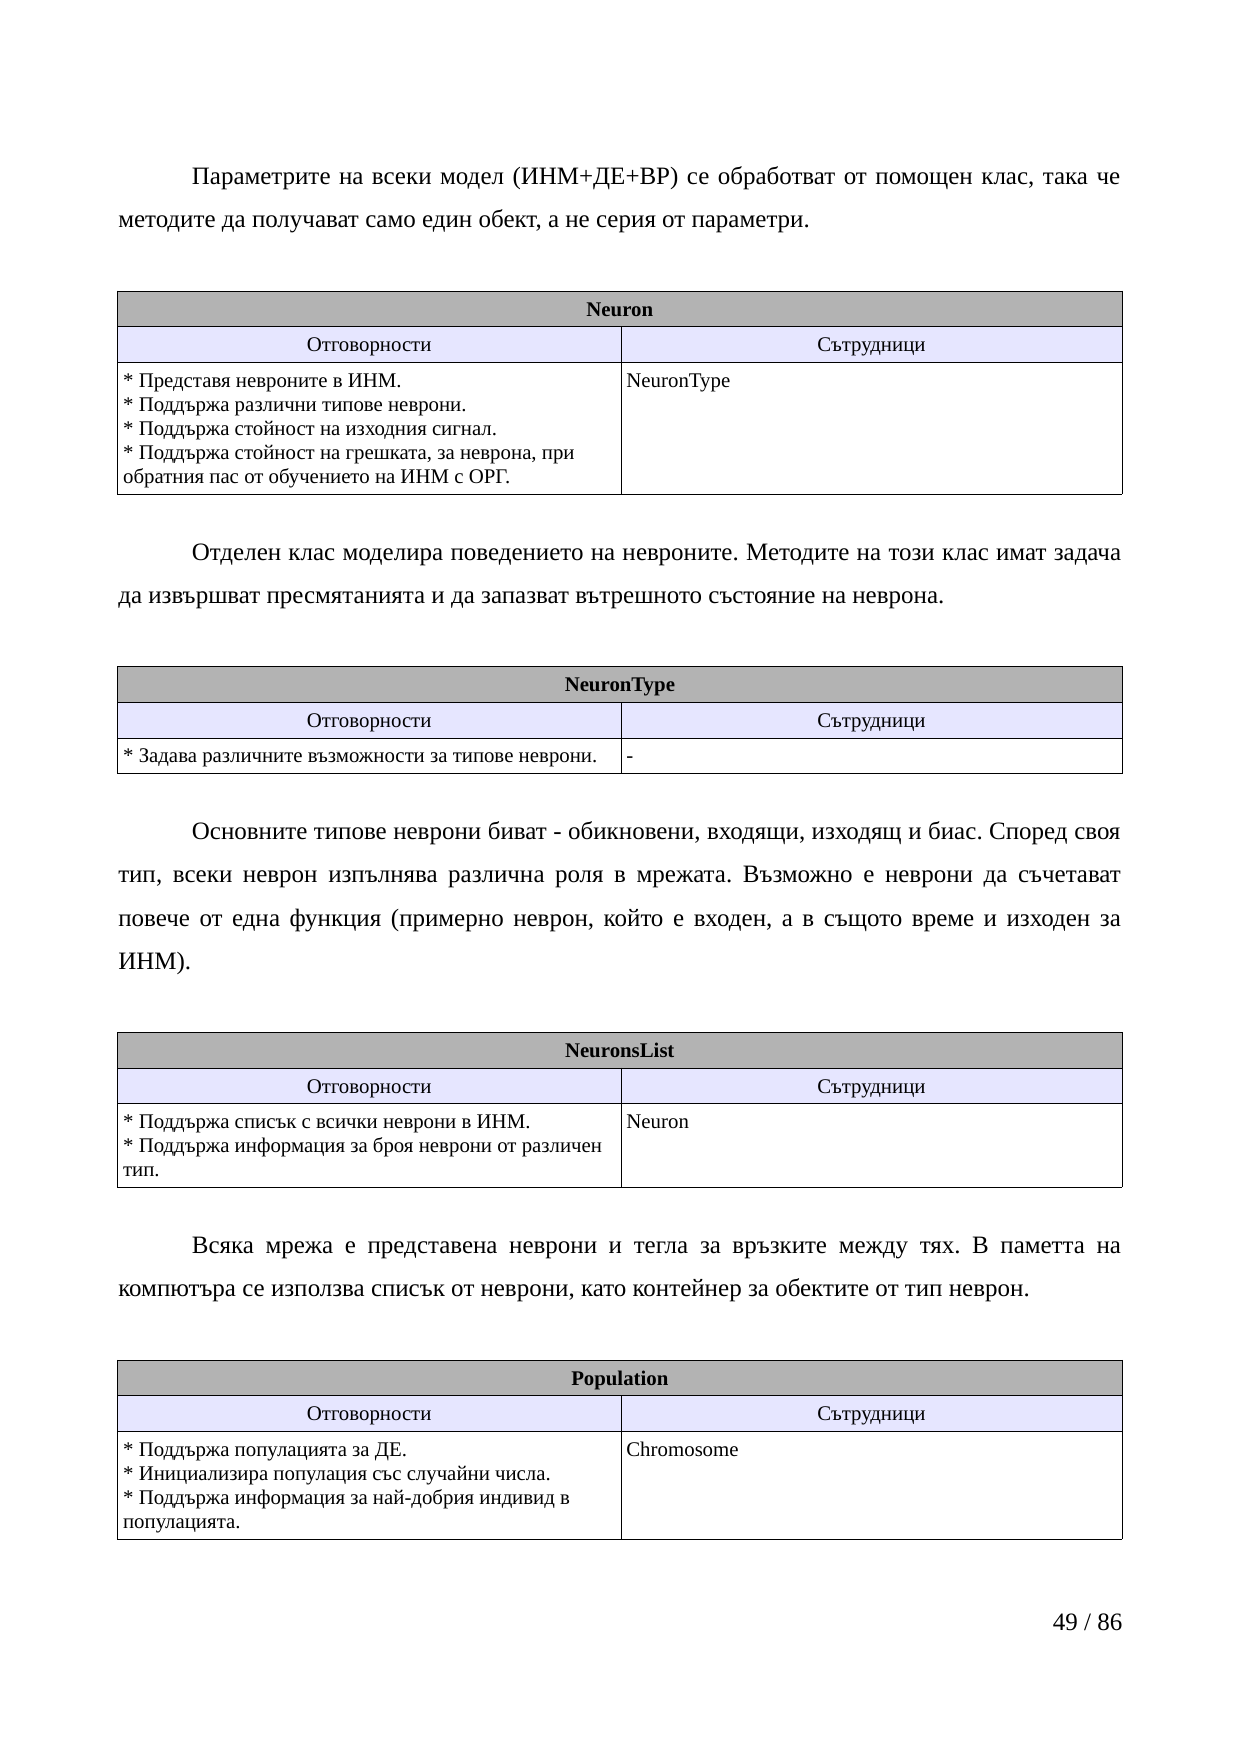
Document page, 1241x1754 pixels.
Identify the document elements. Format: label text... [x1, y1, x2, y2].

table_cell Отговорности [118, 1396, 621, 1431]
text Параметрите на всеки модел (ИНМ+ДЕ+ВР) се обработват от помощен клас, така че методите да получават само един обект, а не серия от параметри. [118, 161, 1122, 233]
table_cell Chromosome [622, 1432, 1122, 1539]
table_header Population [118, 1361, 1122, 1395]
table_cell * Поддържа популацията за ДЕ. * Инициализира популация със случайни числа. * Поддържа информация за най-добрия индивид в популацията. [118, 1432, 621, 1539]
table_header NeuronsList [118, 1033, 1122, 1068]
table_cell NeuronType [622, 363, 1122, 494]
table_cell Сътрудници [622, 1396, 1122, 1431]
table_cell - [622, 739, 1122, 773]
table_cell * Поддържа списък с всички неврони в ИНМ. * Поддържа информация за броя неврони от различен тип. [118, 1104, 621, 1187]
table_cell Отговорности [118, 703, 621, 738]
text Всяка мрежа е представена неврони и тегла за връзките между тях. В паметта на компютъра се използва списък от неврони, като контейнер за обектите от тип неврон. [118, 1230, 1122, 1302]
table_cell Сътрудници [622, 703, 1122, 738]
table_cell Отговорности [118, 327, 621, 362]
table_cell Сътрудници [622, 327, 1122, 362]
table_cell Сътрудници [622, 1069, 1122, 1103]
table_cell * Задава различните възможности за типове неврони. [118, 739, 621, 773]
table_header NeuronType [118, 667, 1122, 702]
text Основните типове неврони биват - обикновени, входящи, изходящ и биас. Според своя тип, всеки неврон изпълнява различна роля в мрежата. Възможно е неврони да съчетават повече от една функция (примерно неврон, който е входен, а в същото време и изходен за ИНМ). [118, 816, 1122, 974]
table_cell * Представя невроните в ИНМ. * Поддържа различни типове неврони. * Поддържа стойност на изходния сигнал. * Поддържа стойност на грешката, за неврона, при обратния пас от обучението на ИНМ с ОРГ. [118, 363, 621, 494]
text Отделен клас моделира поведението на невроните. Методите на този клас имат задача да извършват пресмятанията и да запазват вътрешното състояние на неврона. [118, 537, 1122, 609]
table_cell Отговорности [118, 1069, 621, 1103]
table_cell Neuron [622, 1104, 1122, 1187]
table_header Neuron [118, 292, 1122, 326]
